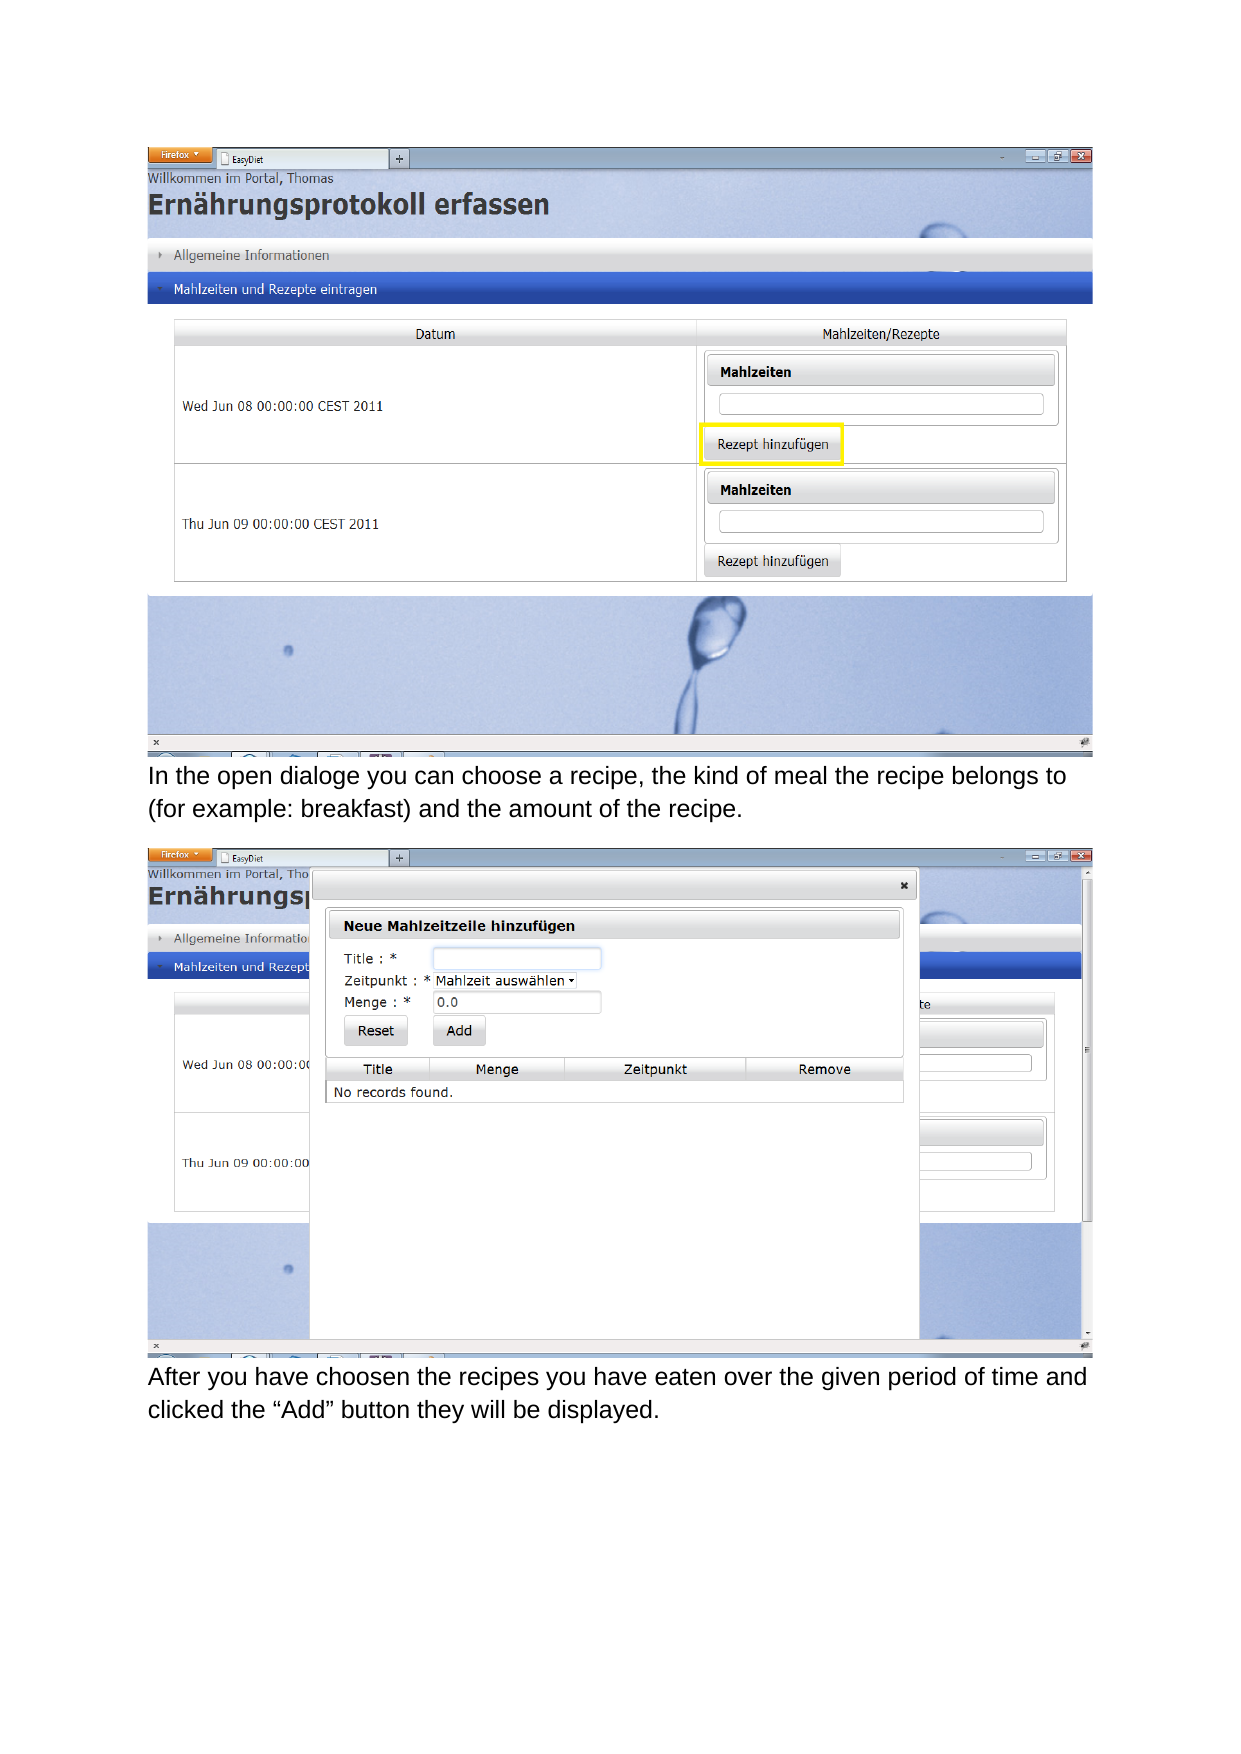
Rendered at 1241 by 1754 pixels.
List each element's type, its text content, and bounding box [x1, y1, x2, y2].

text In the open dialoge you can choose a recipe, the kind of meal the recipe belongs to (for example: breakfast) and the amount of the recipe. [148, 757, 1093, 823]
text After you have choosen the recipes you have eaten over the given period of time and clicked the “Add” button they will be displayed. [148, 1358, 1093, 1423]
picture [147, 848, 1093, 1358]
picture [147, 147, 1093, 757]
